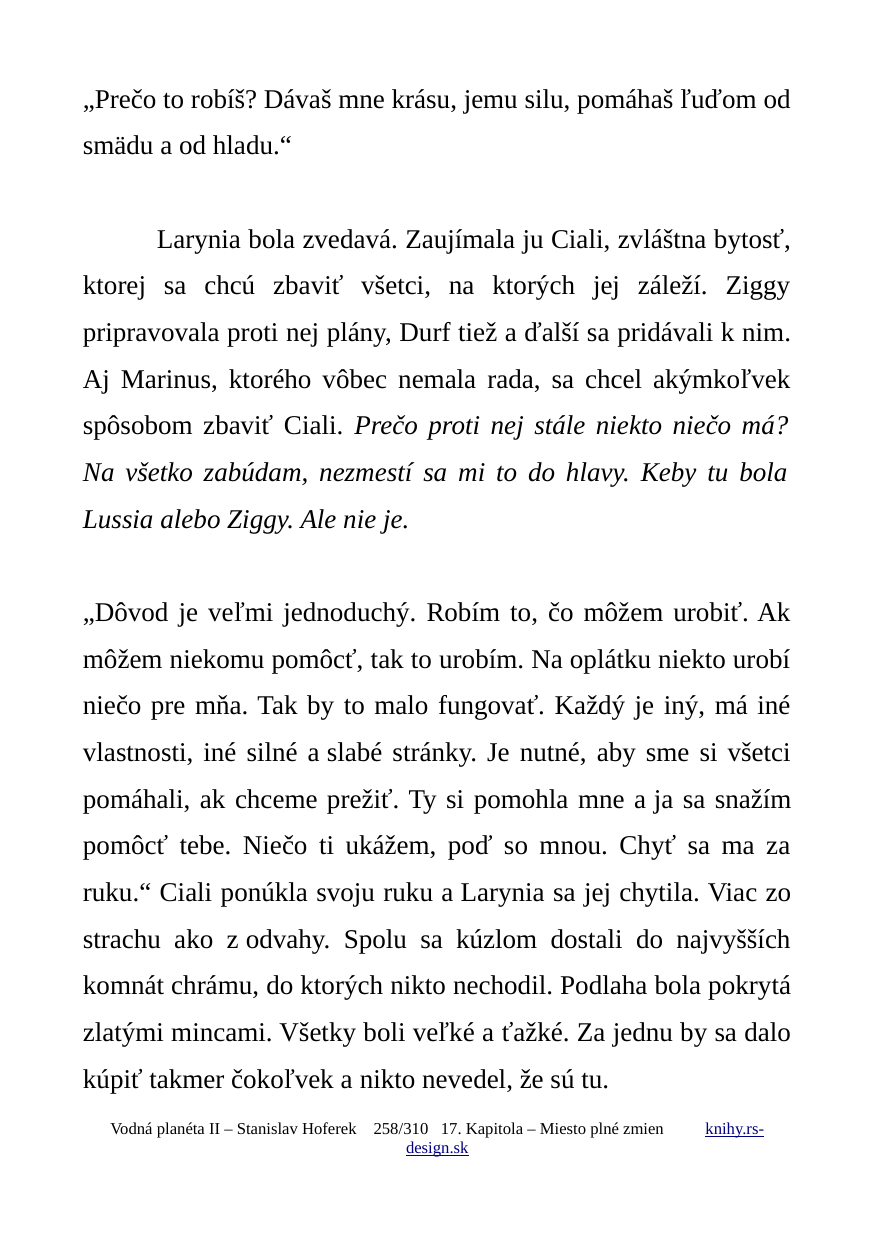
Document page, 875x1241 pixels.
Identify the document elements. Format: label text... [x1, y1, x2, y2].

text Larynia bola zvedavá. Zaujímala ju Ciali, zvláštna bytosť, ktorej sa chcú zbaviť všetci, na ktorých jej záleží. Ziggy pripravovala proti nej plány, Durf tiež a ďalší sa pridávali k nim. Aj Marinus, ktorého vôbec nemala rada, sa chcel akýmkoľvek spôsobom zbaviť Ciali. Prečo proti nej stále niekto niečo má? Na všetko zabúdam, nezmestí sa mi to do hlavy. Keby tu bola Lussia alebo Ziggy. Ale nie je. [83, 223, 791, 534]
text „Prečo to robíš? Dávaš mne krásu, jemu silu, pomáhaš ľuďom od smädu a od hladu.“ [83, 83, 791, 161]
text „Dôvod je veľmi jednoduchý. Robím to, čo môžem urobiť. Ak môžem niekomu pomôcť, tak to urobím. Na oplátku niekto urobí niečo pre mňa. Tak by to malo fungovať. Každý je iný, má iné vlastnosti, iné silné a slabé stránky. Je nutné, aby sme si všetci pomáhali, ak chceme prežiť. Ty si pomohla mne a ja sa snažím pomôcť tebe. Niečo ti ukážem, poď so mnou. Chyť sa ma za ruku.“ Ciali ponúkla svoju ruku a Larynia sa jej chytila. Viac zo strachu ako z odvahy. Spolu sa kúzlom dostali do najvyšších komnát chrámu, do ktorých nikto nechodil. Podlaha bola pokrytá zlatými mincami. Všetky boli veľké a ťažké. Za jednu by sa dalo kúpiť takmer čokoľvek a nikto nevedel, že sú tu. [83, 596, 791, 1094]
